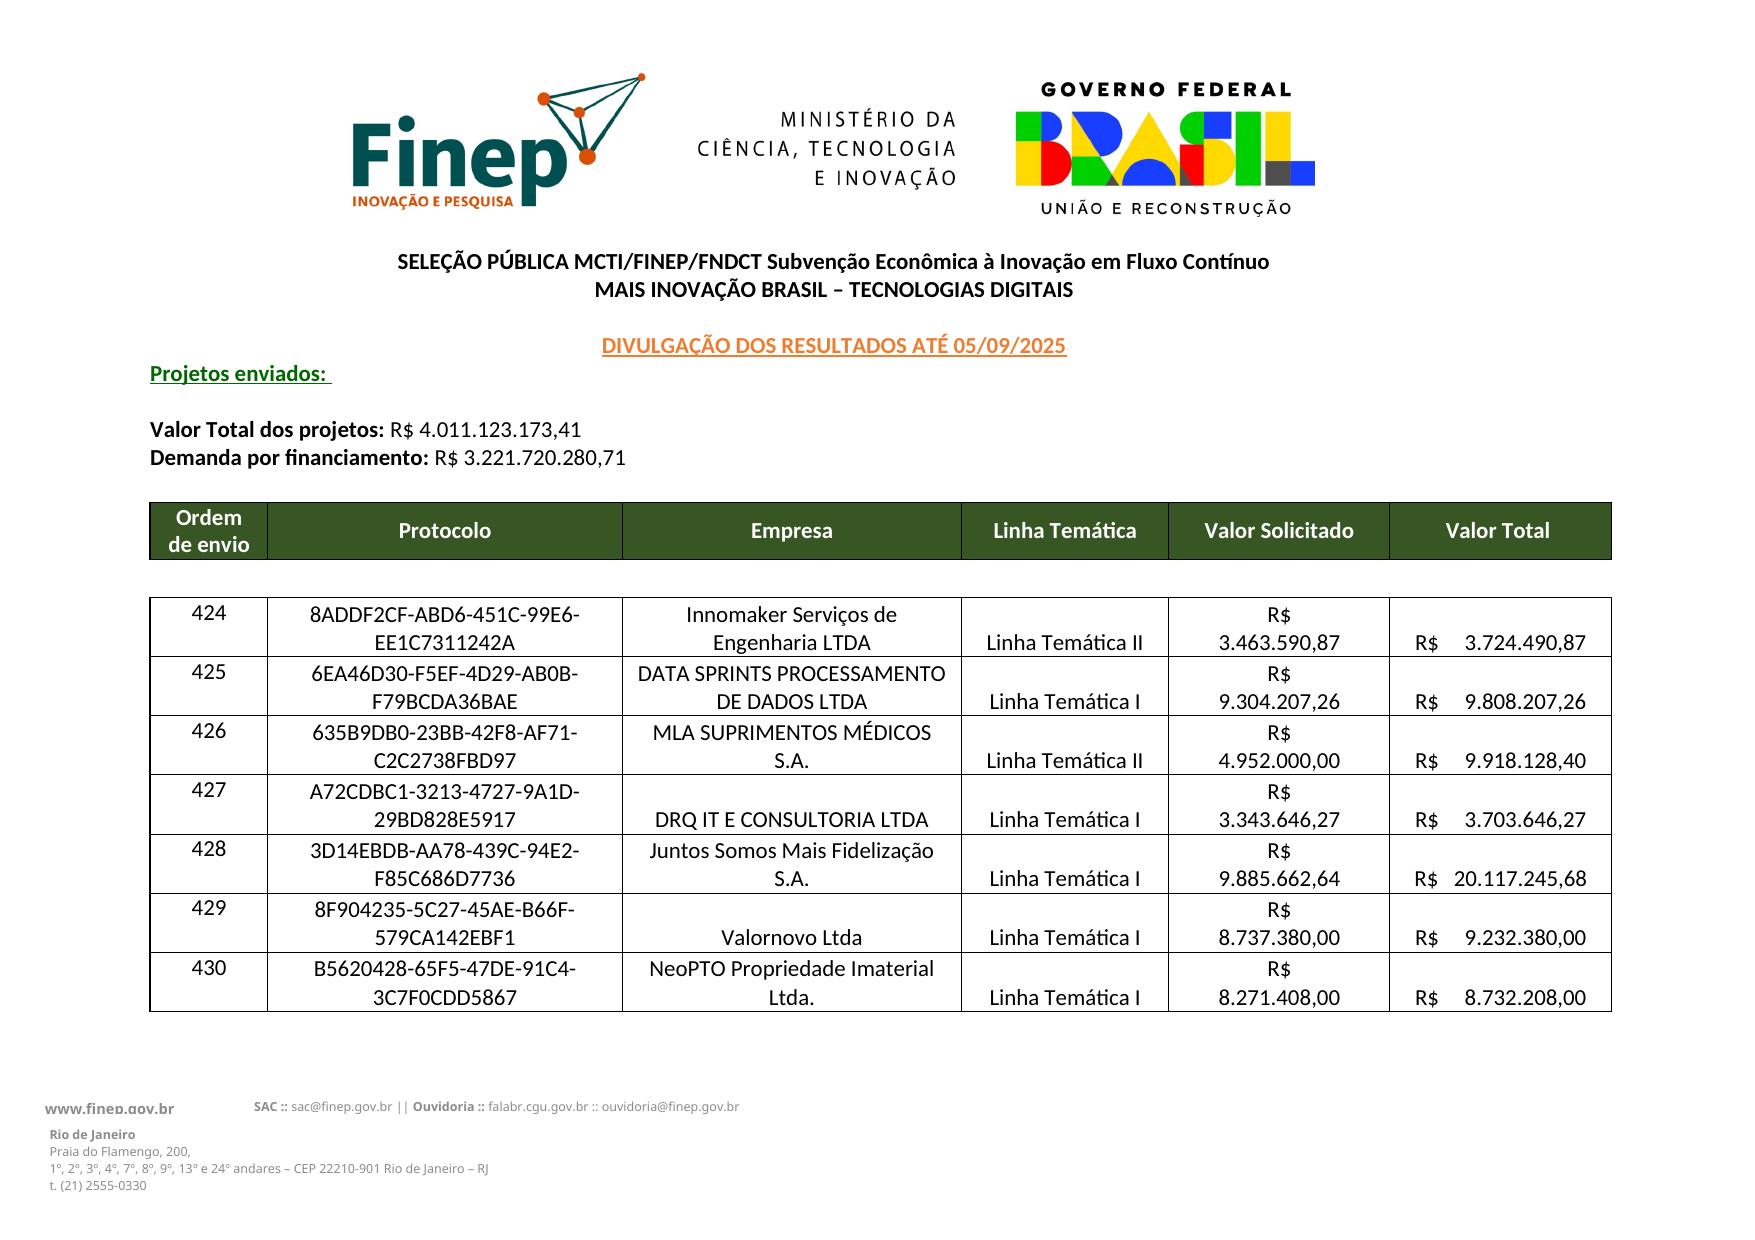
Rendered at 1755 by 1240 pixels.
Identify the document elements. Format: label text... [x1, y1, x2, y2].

table_cell 430 [151, 953, 267, 1011]
table_cell Linha Temática I [962, 835, 1168, 892]
table_cell Juntos Somos Mais Fidelização S.A. [623, 835, 961, 892]
table_cell R$ 3.343.646,27 [1169, 775, 1389, 833]
table_cell 425 [151, 657, 267, 715]
table_cell 8F904235-5C27-45AE-B66F-579CA142EBF1 [268, 894, 622, 952]
table_cell R$ 4.952.000,00 [1169, 716, 1389, 774]
table_cell Valornovo Ltda [623, 894, 961, 952]
table_cell R$ 8.732.208,00 [1390, 953, 1611, 1011]
table_cell R$ 9.232.380,00 [1390, 894, 1611, 952]
table_cell Innomaker Serviços de Engenharia LTDA [623, 598, 961, 656]
table_cell MLA SUPRIMENTOS MÉDICOS S.A. [623, 716, 961, 774]
table_cell B5620428-65F5-47DE-91C4-3C7F0CDD5867 [268, 953, 622, 1011]
table_cell Linha Temática II [962, 716, 1168, 774]
table_cell R$ 3.724.490,87 [1390, 598, 1611, 656]
table_cell Linha Temática II [962, 598, 1168, 656]
table_cell 8ADDF2CF-ABD6-451C-99E6-EE1C7311242A [268, 598, 622, 656]
table_cell DATA SPRINTS PROCESSAMENTO DE DADOS LTDA [623, 657, 961, 715]
table_cell 429 [151, 894, 267, 952]
table_cell DRQ IT E CONSULTORIA LTDA [623, 775, 961, 833]
table_cell Linha Temática I [962, 953, 1168, 1011]
table_cell Linha Temática I [962, 894, 1168, 952]
table_cell R$ 3.463.590,87 [1169, 598, 1389, 656]
table_cell R$ 20.117.245,68 [1390, 835, 1611, 892]
table_cell Linha Temática I [962, 775, 1168, 833]
table_cell 428 [151, 835, 267, 892]
table_cell 424 [151, 598, 267, 656]
table_cell R$ 8.271.408,00 [1169, 953, 1389, 1011]
table_cell R$ 3.703.646,27 [1390, 775, 1611, 833]
table_cell Linha Temática I [962, 657, 1168, 715]
table_cell 3D14EBDB-AA78-439C-94E2-F85C686D7736 [268, 835, 622, 892]
table_cell 6EA46D30-F5EF-4D29-AB0B-F79BCDA36BAE [268, 657, 622, 715]
table_cell R$ 9.808.207,26 [1390, 657, 1611, 715]
table_cell R$ 9.304.207,26 [1169, 657, 1389, 715]
table_cell 426 [151, 716, 267, 774]
table_cell 635B9DB0-23BB-42F8-AF71-C2C2738FBD97 [268, 716, 622, 774]
table_cell R$ 9.885.662,64 [1169, 835, 1389, 892]
table_cell 427 [151, 775, 267, 833]
table_cell R$ 8.737.380,00 [1169, 894, 1389, 952]
table_cell NeoPTO Propriedade Imaterial Ltda. [623, 953, 961, 1011]
table_cell R$ 9.918.128,40 [1390, 716, 1611, 774]
table_cell A72CDBC1-3213-4727-9A1D-29BD828E5917 [268, 775, 622, 833]
